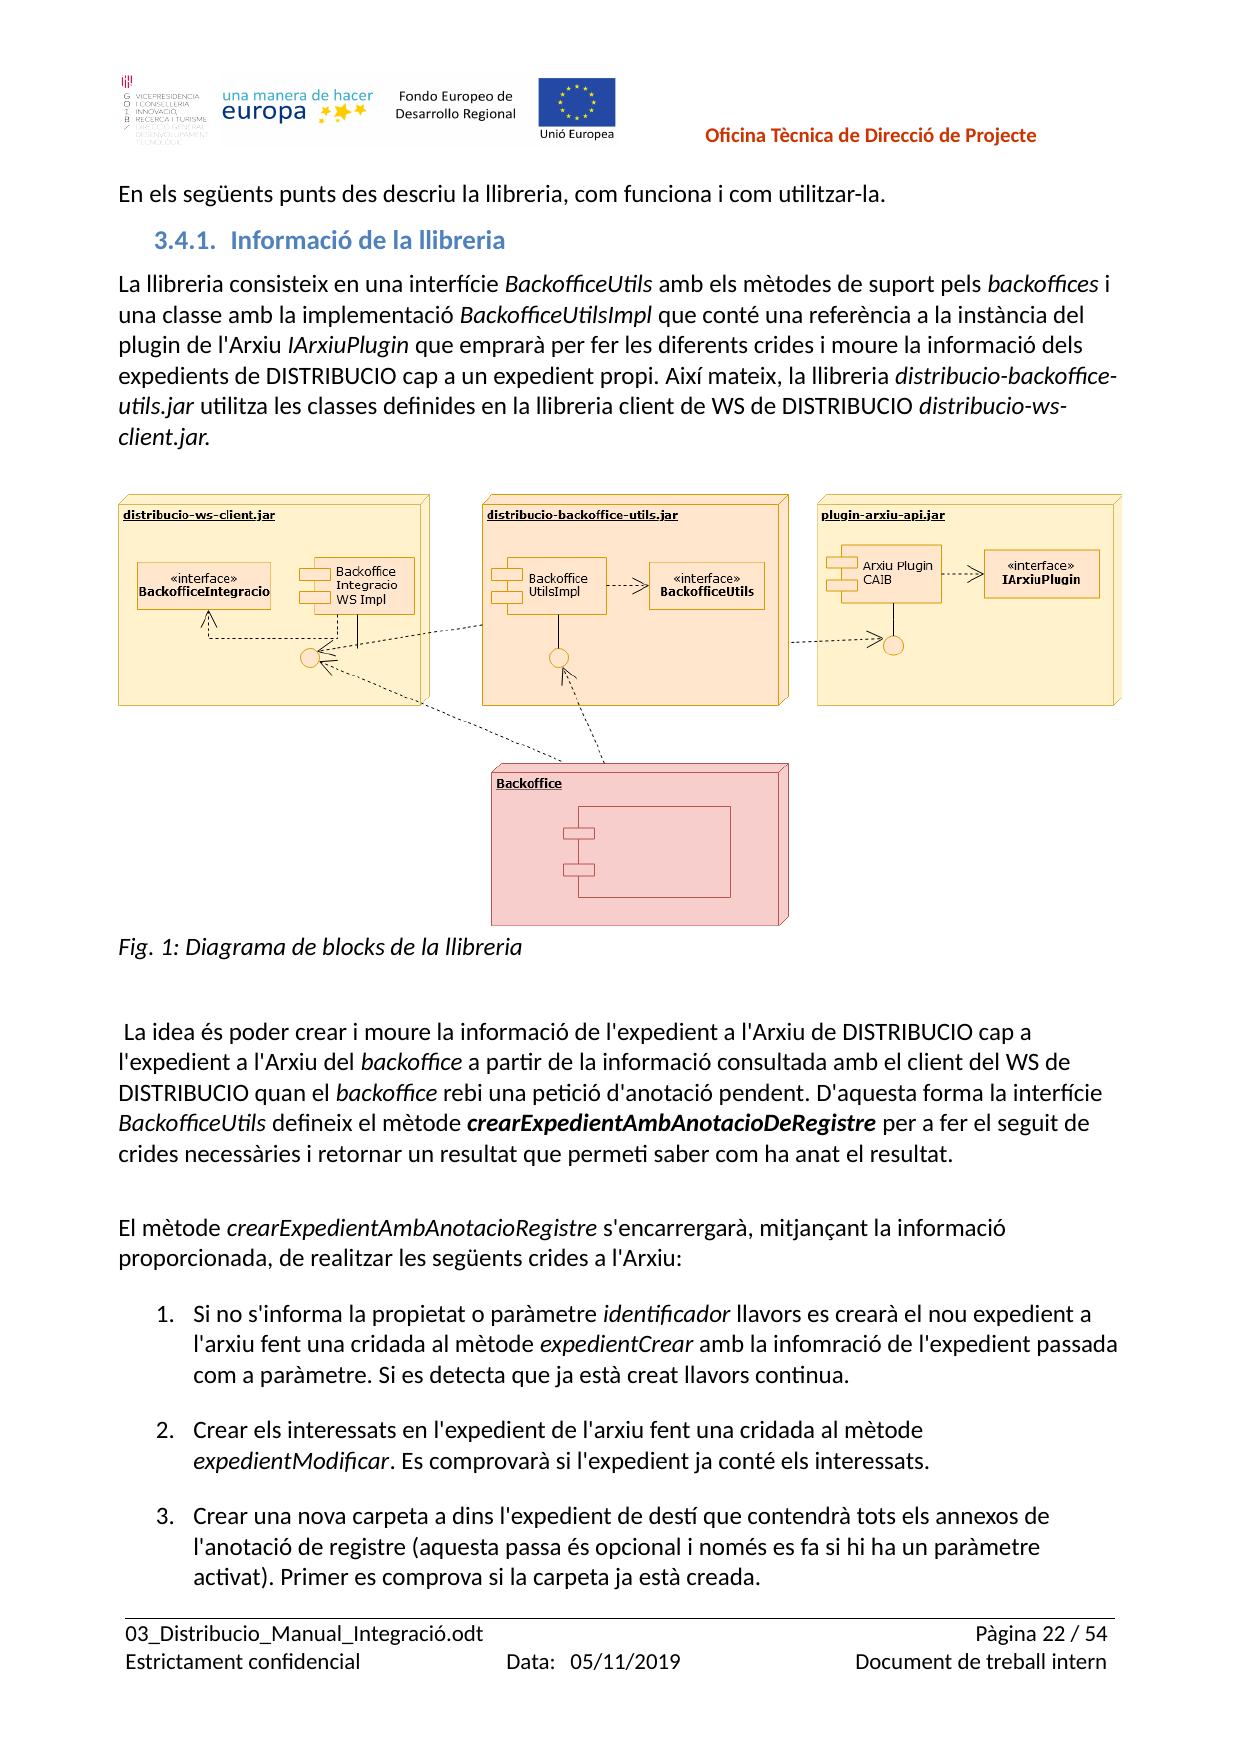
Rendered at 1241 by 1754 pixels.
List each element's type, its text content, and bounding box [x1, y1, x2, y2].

list Crear els interessats en l'expedient de l'arxiu fent una cridada al mètode expedientModificar. Es comprovarà si l'expedient ja conté els interessats. [156, 1414, 1122, 1475]
picture [219, 73, 621, 147]
text En els següents punts des descriu la llibreria, com funciona i com utilitzar-la. [118, 178, 1122, 208]
subtitle Informació de la llibreria [153, 223, 1122, 256]
text El mètode crearExpedientAmbAnotacioRegistre s'encarrergarà, mitjançant la informació proporcionada, de realitzar les següents crides a l'Arxiu: [118, 1212, 1122, 1273]
list Si no s'informa la propietat o paràmetre identificador llavors es crearà el nou expedient a l'arxiu fent una cridada al mètode expedientCrear amb la infomració de l'expedient passada com a paràmetre. Si es detecta que ja està creat llavors continua. [156, 1298, 1122, 1389]
picture [118, 494, 1123, 926]
text La llibreria consisteix en una interfície BackofficeUtils amb els mètodes de suport pels backoffices i una classe amb la implementació BackofficeUtilsImpl que conté una referència a la instància del plugin de l'Arxiu IArxiuPlugin que emprarà per fer les diferents crides i moure la informació dels expedients de DISTRIBUCIO cap a un expedient propi. Així mateix, la llibreria distribucio-backoffice-utils.jar utilitza les classes definides en la llibreria client de WS de DISTRIBUCIO distribucio-ws-client.jar. [118, 268, 1122, 451]
text Fig. 1: Diagrama de blocks de la llibreria [118, 926, 1122, 962]
text La idea és poder crear i moure la informació de l'expedient a l'Arxiu de DISTRIBUCIO cap a l'expedient a l'Arxiu del backoffice a partir de la informació consultada amb el client del WS de DISTRIBUCIO quan el backoffice rebi una petició d'anotació pendent. D'aquesta forma la interfície BackofficeUtils defineix el mètode crearExpedientAmbAnotacioDeRegistre per a fer el seguit de crides necessàries i retornar un resultat que permeti saber com ha anat el resultat. [118, 1016, 1122, 1169]
list Crear una nova carpeta a dins l'expedient de destí que contendrà tots els annexos de l'anotació de registre (aquesta passa és opcional i només es fa si hi ha un paràmetre activat). Primer es comprova si la carpeta ja està creada. [156, 1500, 1122, 1592]
picture [118, 73, 213, 147]
